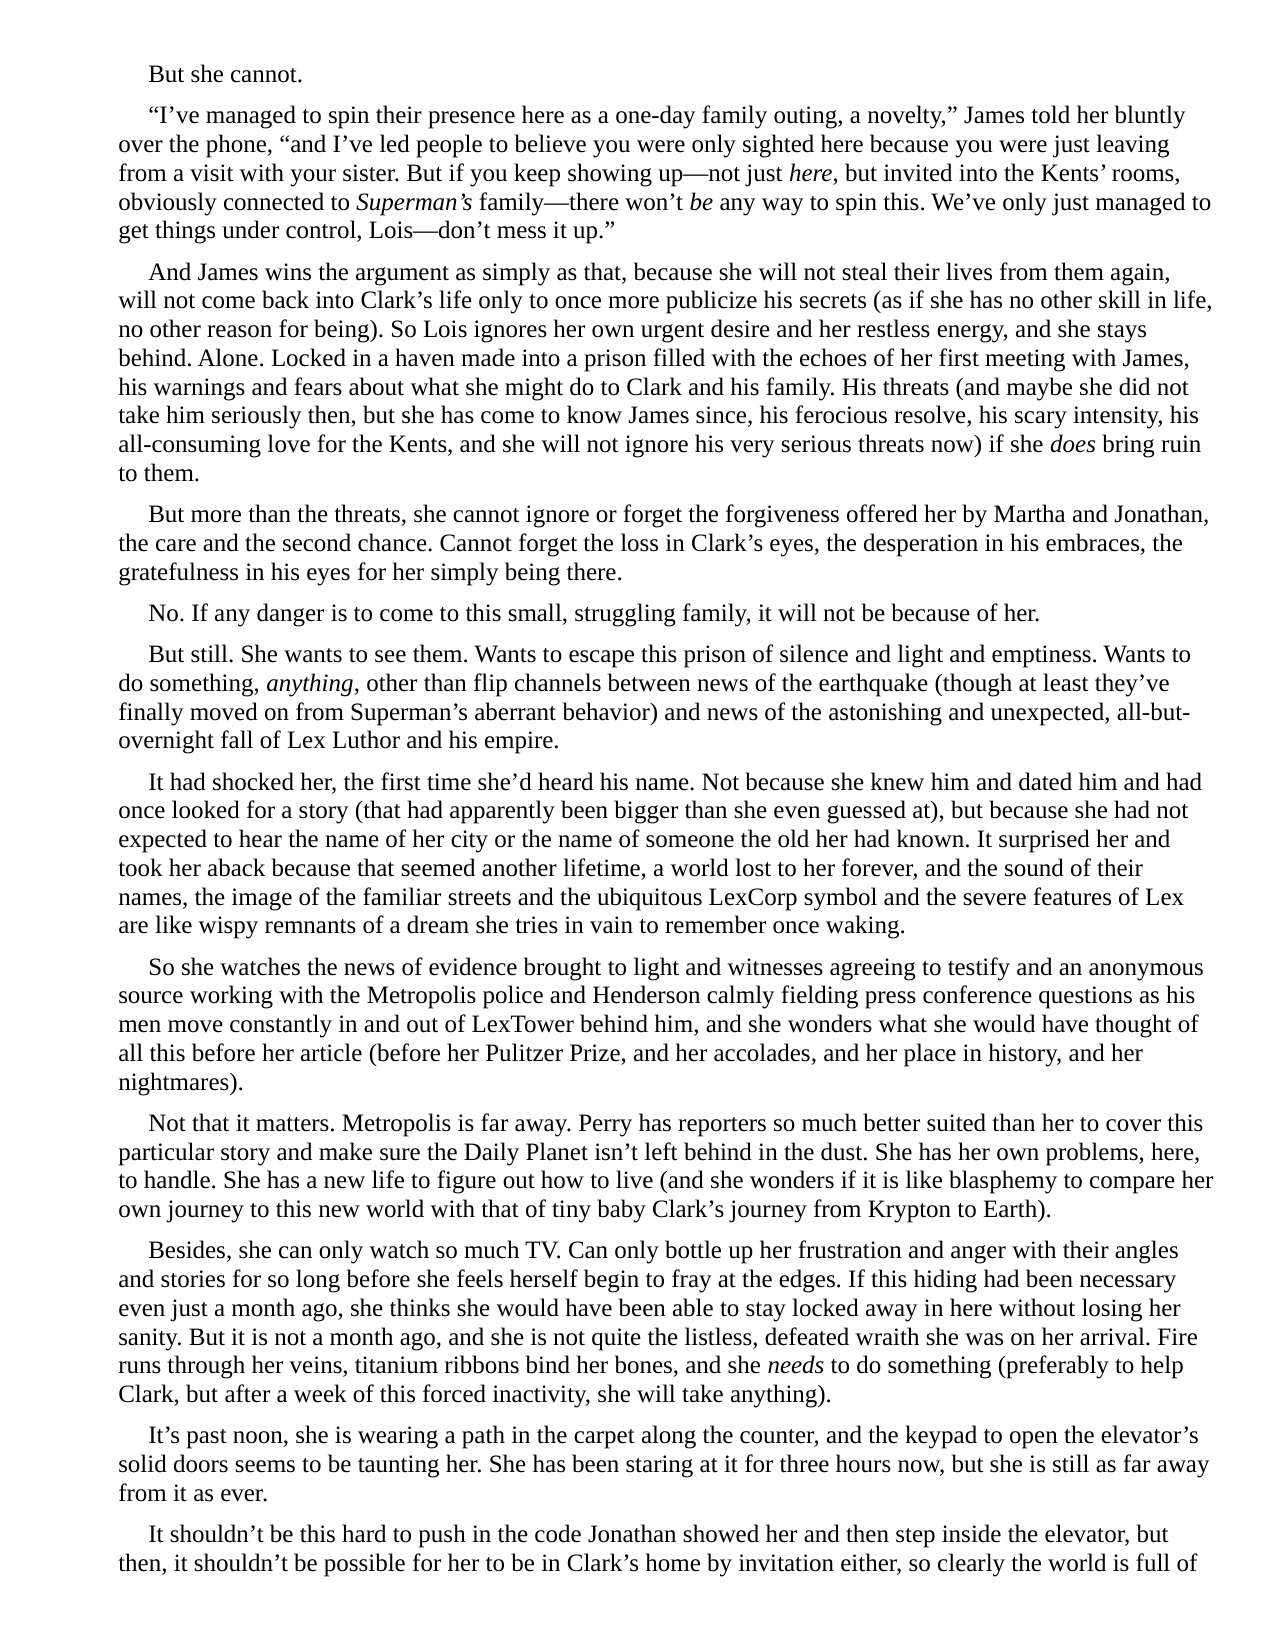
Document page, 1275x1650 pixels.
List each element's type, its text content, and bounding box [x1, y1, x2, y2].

text Not that it matters. Metropolis is far away. Perry has reporters so much better suited than her to cover this particular story and make sure the Daily Planet isn’t left behind in the dust. She has her own problems, here, to handle. She has a new life to figure out how to live (and she wonders if it is like blasphemy to compare her own journey to this new world with that of tiny baby Clark’s journey from Krypton to Earth). [118, 1108, 1216, 1223]
text But still. She wants to see them. Wants to escape this prison of silence and light and emptiness. Wants to do something, anything, other than flip channels between news of the earthquake (though at least they’ve finally moved on from Superman’s aberrant behavior) and news of the astonishing and unexpected, all-but-overnight fall of Lex Luthor and his empire. [118, 639, 1216, 754]
text It’s past noon, she is wearing a path in the carpet along the counter, and the keypad to open the elevator’s solid doors seems to be taunting her. She has been staring at it for three hours now, but she is still as far away from it as ever. [118, 1420, 1216, 1507]
text And James wins the argument as simply as that, because she will not steal their lives from them again, will not come back into Clark’s life only to once more publicize his secrets (as if she has no other skill in life, no other reason for being). So Lois ignores her own urgent desire and her restless energy, and she stays behind. Alone. Locked in a haven made into a prison filled with the echoes of her first meeting with James, his warnings and fears about what she might do to Clark and his family. His threats (and maybe she did not take him seriously then, but she has come to know James since, his ferocious resolve, his scary intensity, his all-consuming love for the Kents, and she will not ignore his very serious threats now) if she does bring ruin to them. [118, 257, 1216, 487]
text It had shocked her, the first time she’d heard his name. Not because she knew him and dated him and had once looked for a story (that had apparently been bigger than she even guessed at), but because she had not expected to hear the name of her city or the name of someone the old her had known. It surprised her and took her aback because that seemed another lifetime, a world lost to her forever, and the sound of their names, the image of the familiar streets and the ubiquitous LexCorp symbol and the severe features of Lex are like wispy remnants of a dream she tries in vain to remember once waking. [118, 767, 1216, 939]
text But more than the threats, she cannot ignore or forget the forgiveness offered her by Martha and Jonathan, the care and the second chance. Cannot forget the loss in Clark’s eyes, the desperation in his embraces, the gratefulness in his eyes for her simply being there. [118, 499, 1216, 585]
text No. If any danger is to come to this small, struggling family, it will not be because of her. [118, 598, 1216, 627]
text So she watches the news of evidence brought to light and witnesses agreeing to testify and an anonymous source working with the Metropolis police and Henderson calmly fielding press conference questions as his men move constantly in and out of LexTower behind him, and she wonders what she would have thought of all this before her article (before her Pulitzer Prize, and her accolades, and her place in history, and her nightmares). [118, 952, 1216, 1095]
text But she cannot. [118, 59, 1216, 88]
text “I’ve managed to spin their presence here as a one-day family outing, a novelty,” James told her bluntly over the phone, “and I’ve led people to believe you were only sighted here because you were just leaving from a visit with your sister. But if you keep showing up—not just here, but invited into the Kents’ rooms, obviously connected to Superman’s family—there won’t be any way to spin this. We’ve only just managed to get things under control, Lois—don’t mess it up.” [118, 100, 1216, 244]
text Besides, she can only watch so much TV. Can only bottle up her frustration and anger with their angles and stories for so long before she feels herself begin to fray at the edges. If this hiding had been necessary even just a month ago, she thinks she would have been able to stay locked away in here without losing her sanity. But it is not a month ago, and she is not quite the listless, defeated wraith she was on her arrival. Fire runs through her veins, titanium ribbons bind her bones, and she needs to do something (preferably to help Clark, but after a week of this forced inactivity, she will take anything). [118, 1235, 1216, 1408]
text It shouldn’t be this hard to push in the code Jonathan showed her and then step inside the elevator, but then, it shouldn’t be possible for her to be in Clark’s home by invitation either, so clearly the world is full of [118, 1519, 1216, 1577]
